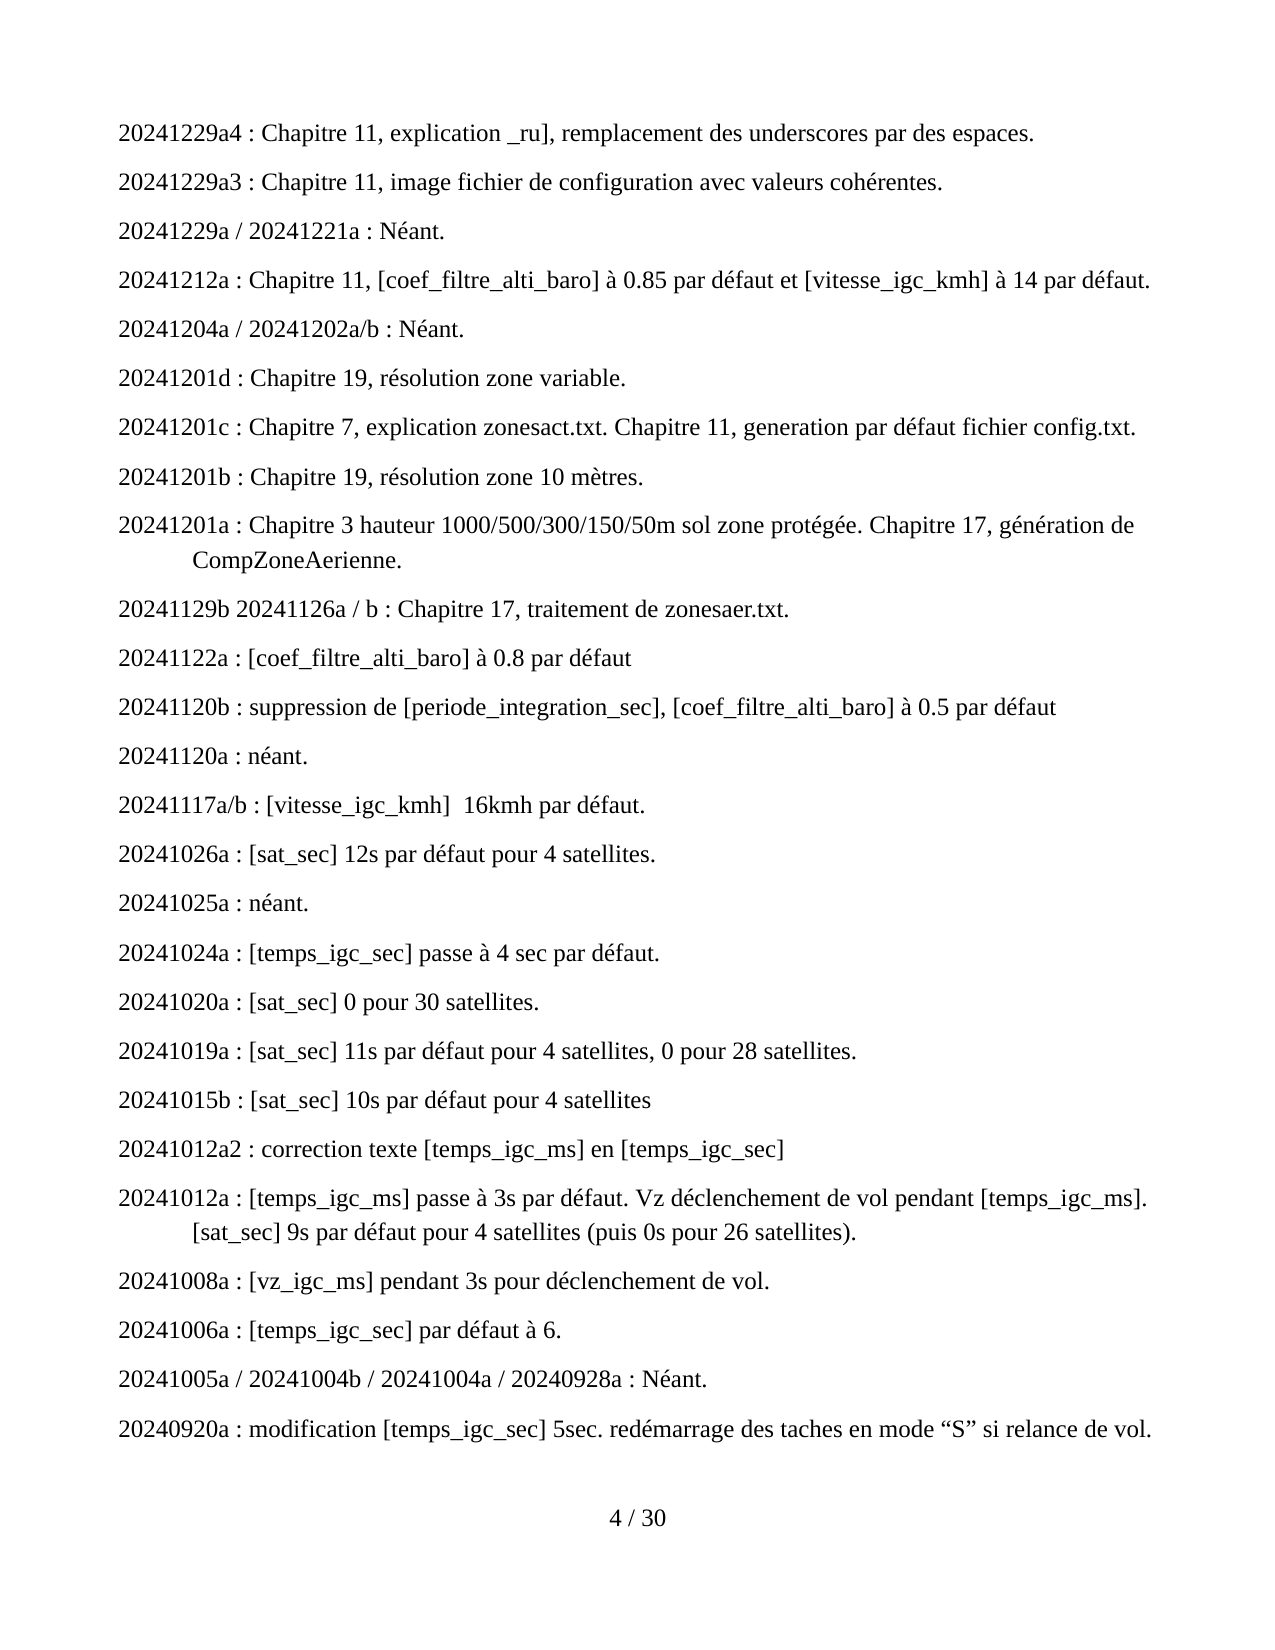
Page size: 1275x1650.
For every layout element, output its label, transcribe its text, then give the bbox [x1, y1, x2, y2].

text 20241201b : Chapitre 19, résolution zone 10 mètres. [118, 462, 1157, 490]
text 20241120b : suppression de [periode_integration_sec], [coef_filtre_alti_baro] à 0.5 par défaut [118, 692, 1157, 721]
text 20241204a / 20241202a/b : Néant. [118, 314, 1157, 343]
text 20241120a : néant. [118, 741, 1157, 770]
text 20241026a : [sat_sec] 12s par défaut pour 4 satellites. [118, 839, 1157, 868]
text 20241015b : [sat_sec] 10s par défaut pour 4 satellites [118, 1085, 1157, 1113]
text 20240920a : modification [temps_igc_sec] 5sec. redémarrage des taches en mode “S” si relance de vol. [118, 1414, 1157, 1442]
text 20241006a : [temps_igc_sec] par défaut à 6. [118, 1316, 1157, 1344]
text 20241212a : Chapitre 11, [coef_filtre_alti_baro] à 0.85 par défaut et [vitesse_igc_kmh] à 14 par défaut. [118, 265, 1157, 294]
text 20241129b 20241126a / b : Chapitre 17, traitement de zonesaer.txt. [118, 594, 1157, 623]
text 20241012a : [temps_igc_ms] passe à 3s par défaut. Vz déclenchement de vol pendant [temps_igc_ms]. [sat_sec] 9s par défaut pour 4 satellites (puis 0s pour 26 satellites). [118, 1183, 1157, 1246]
text 20241117a/b : [vitesse_igc_kmh] 16kmh par défaut. [118, 790, 1157, 819]
text 20241201d : Chapitre 19, résolution zone variable. [118, 363, 1157, 392]
text 20241201c : Chapitre 7, explication zonesact.txt. Chapitre 11, generation par défaut fichier config.txt. [118, 412, 1157, 441]
text 20241122a : [coef_filtre_alti_baro] à 0.8 par défaut [118, 643, 1157, 672]
text 20241201a : Chapitre 3 hauteur 1000/500/300/150/50m sol zone protégée. Chapitre 17, génération de CompZoneAerienne. [118, 511, 1157, 574]
text 20241008a : [vz_igc_ms] pendant 3s pour déclenchement de vol. [118, 1266, 1157, 1295]
text 20241025a : néant. [118, 888, 1157, 917]
text 20241005a / 20241004b / 20241004a / 20240928a : Néant. [118, 1364, 1157, 1393]
text 20241024a : [temps_igc_sec] passe à 4 sec par défaut. [118, 938, 1157, 966]
text 20241229a3 : Chapitre 11, image fichier de configuration avec valeurs cohérentes. [118, 167, 1157, 196]
text 20241020a : [sat_sec] 0 pour 30 satellites. [118, 987, 1157, 1015]
text 20241229a / 20241221a : Néant. [118, 216, 1157, 245]
text 20241019a : [sat_sec] 11s par défaut pour 4 satellites, 0 pour 28 satellites. [118, 1036, 1157, 1064]
text 20241229a4 : Chapitre 11, explication _ru], remplacement des underscores par des espaces. [118, 118, 1157, 147]
text 20241012a2 : correction texte [temps_igc_ms] en [temps_igc_sec] [118, 1134, 1157, 1163]
